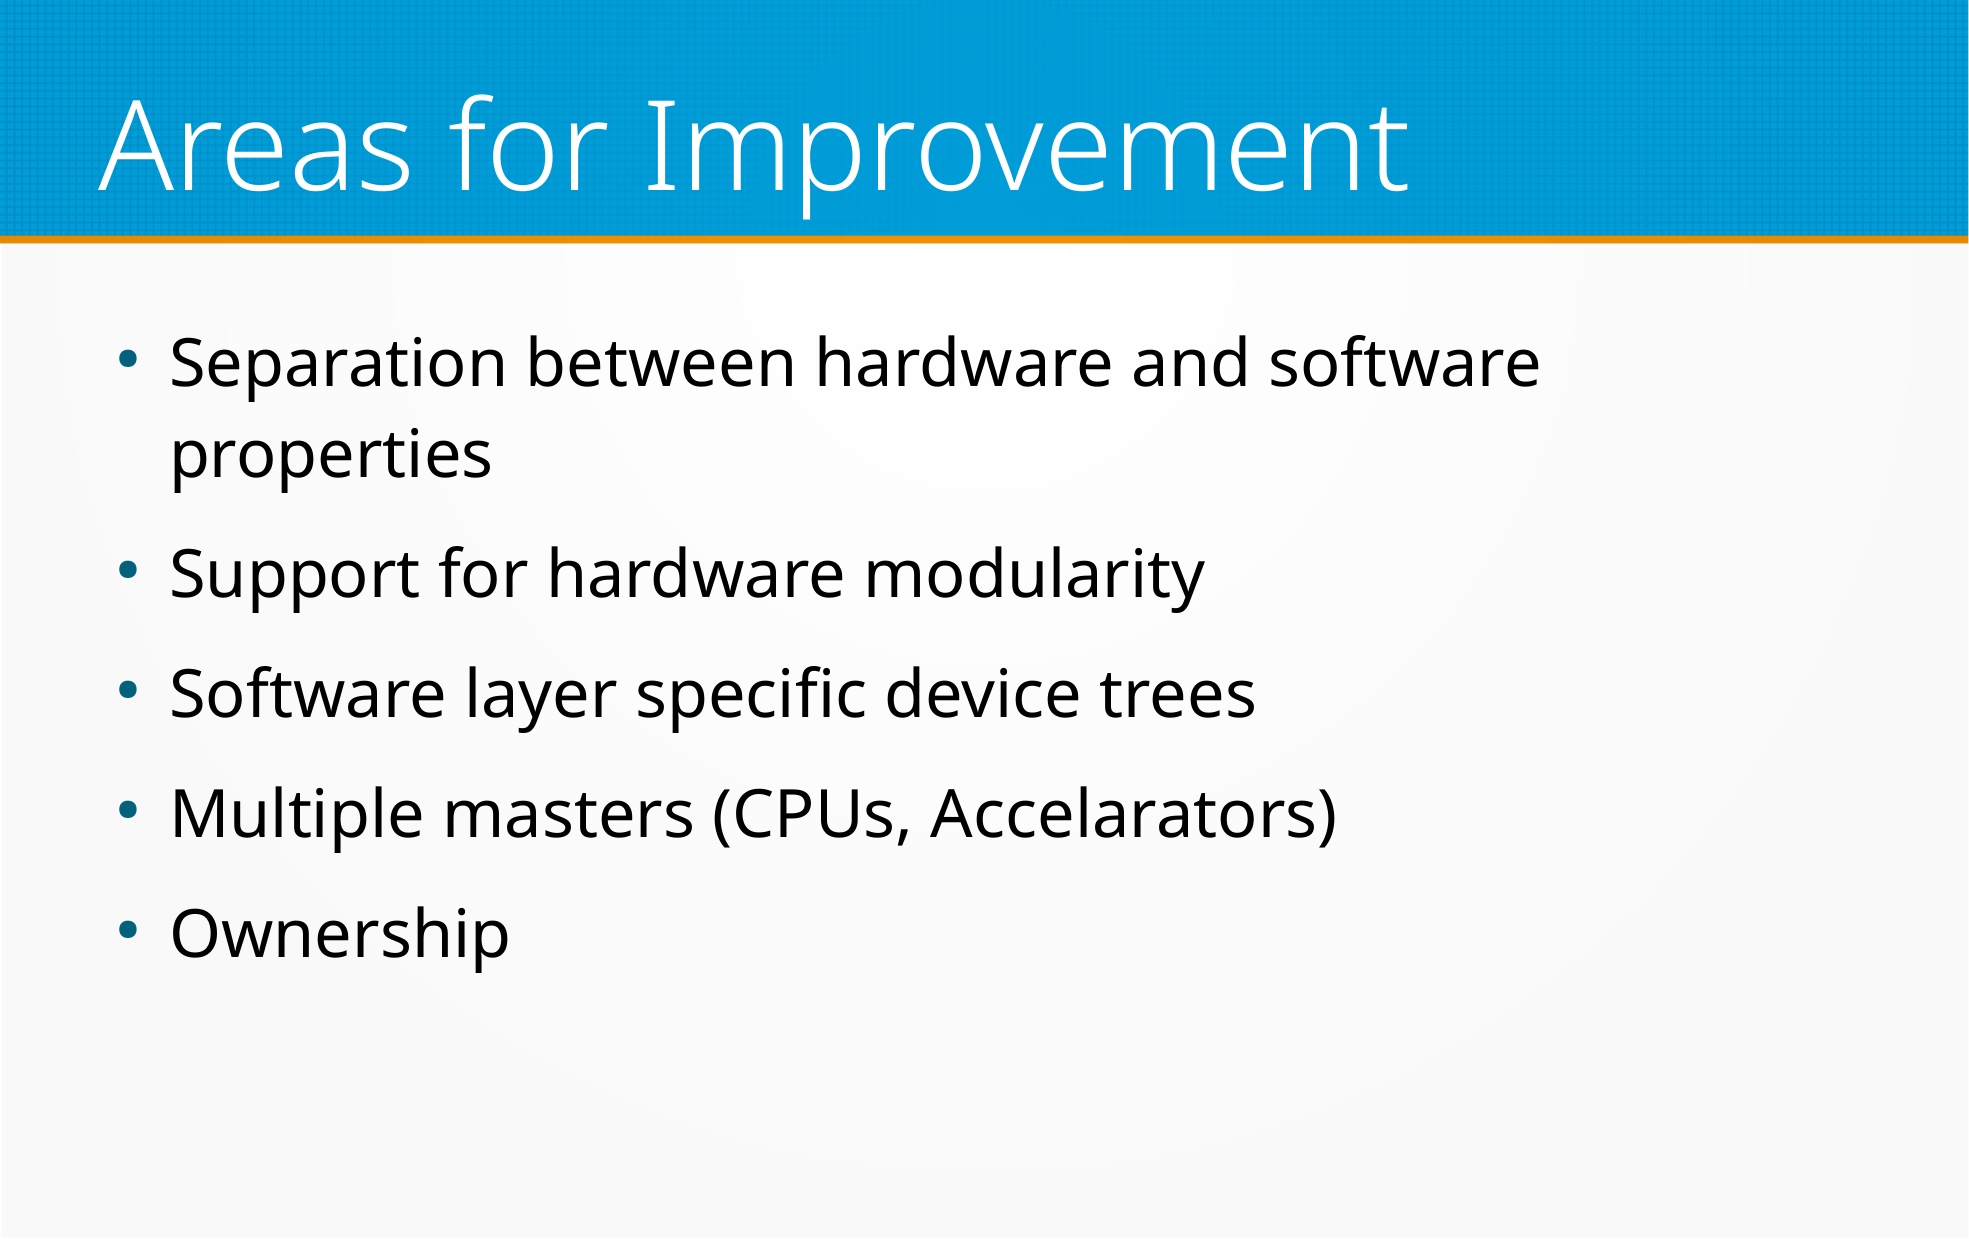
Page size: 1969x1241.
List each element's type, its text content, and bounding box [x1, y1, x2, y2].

picture [0, 236, 1969, 1241]
title Areas for Improvement [98, 19, 1870, 227]
list Separation between hardware and software properties Support for hardware modularity Software layer specific device trees Multiple masters (CPUs, Accelarators) Ownership [98, 315, 1861, 1081]
